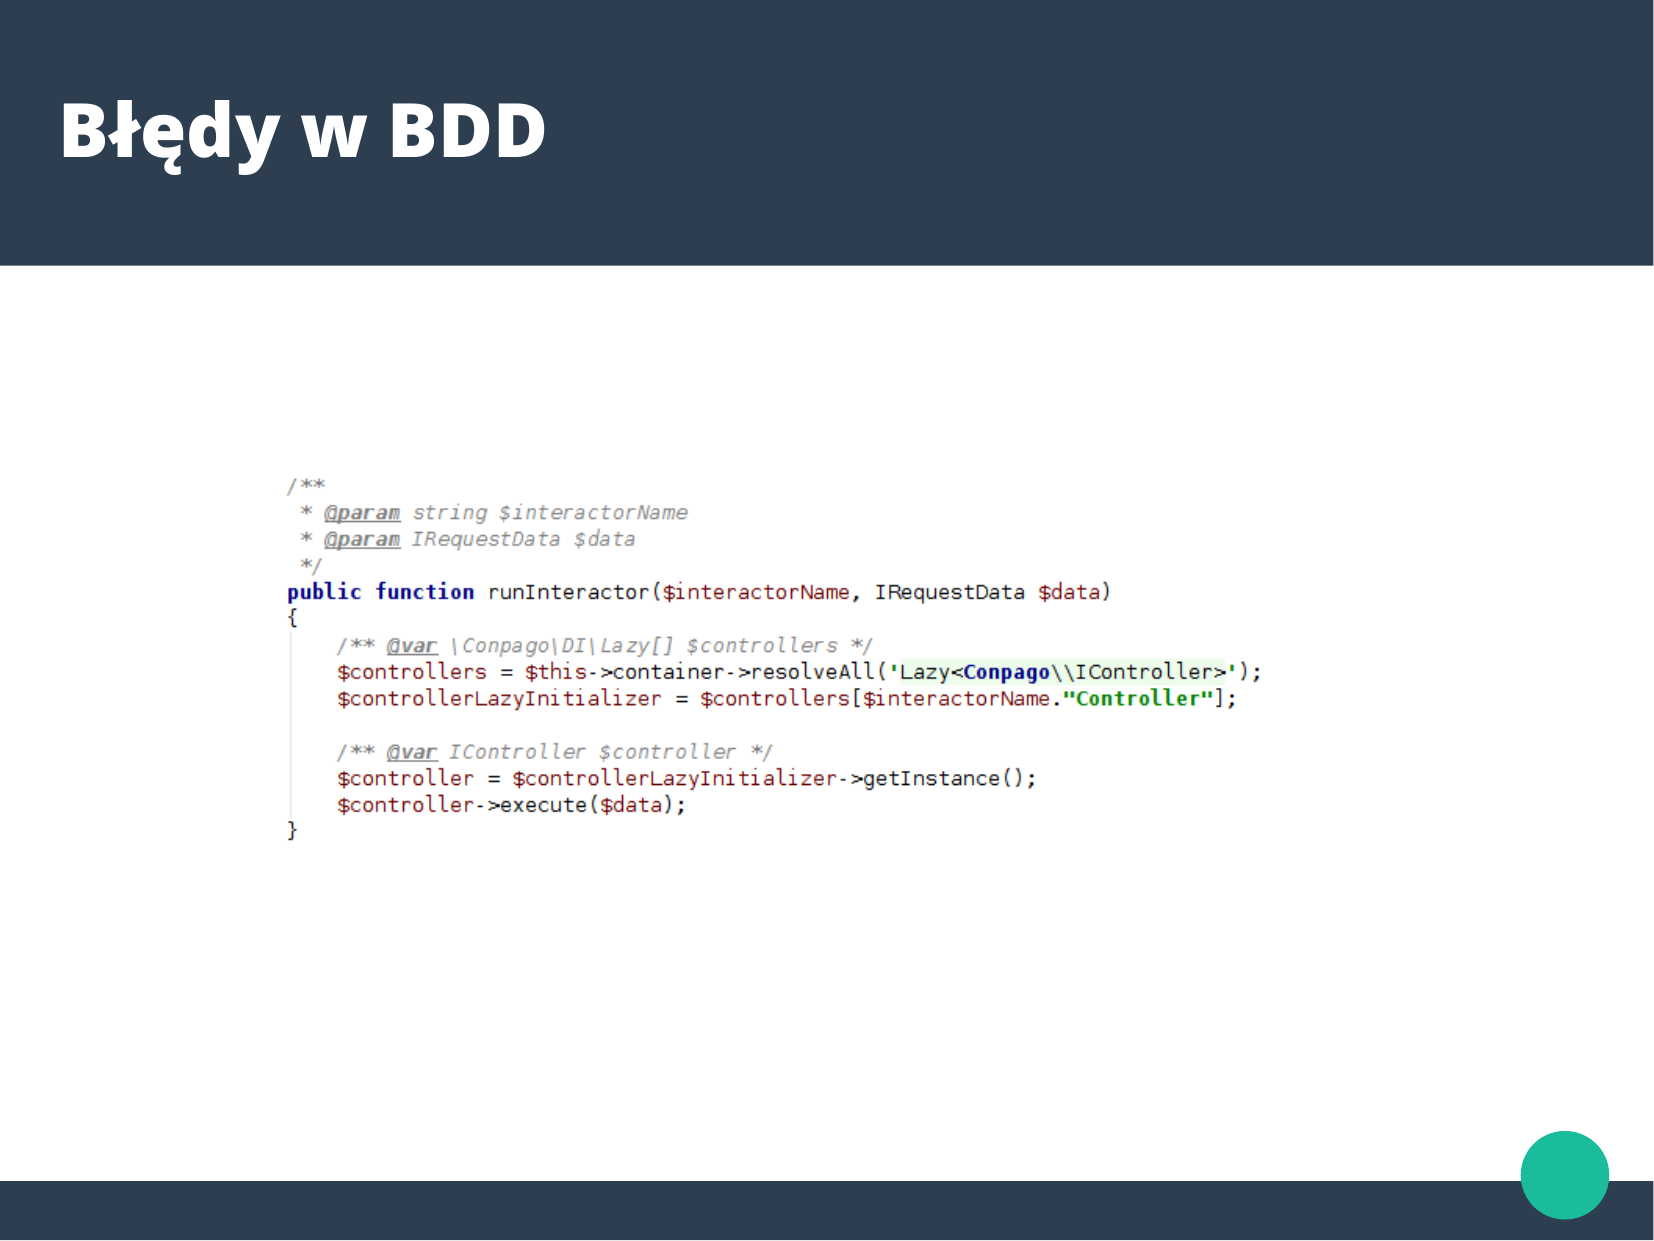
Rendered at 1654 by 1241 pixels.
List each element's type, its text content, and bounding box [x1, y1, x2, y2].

title Błędy w BDD [59, 49, 1595, 207]
picture [270, 460, 1276, 856]
